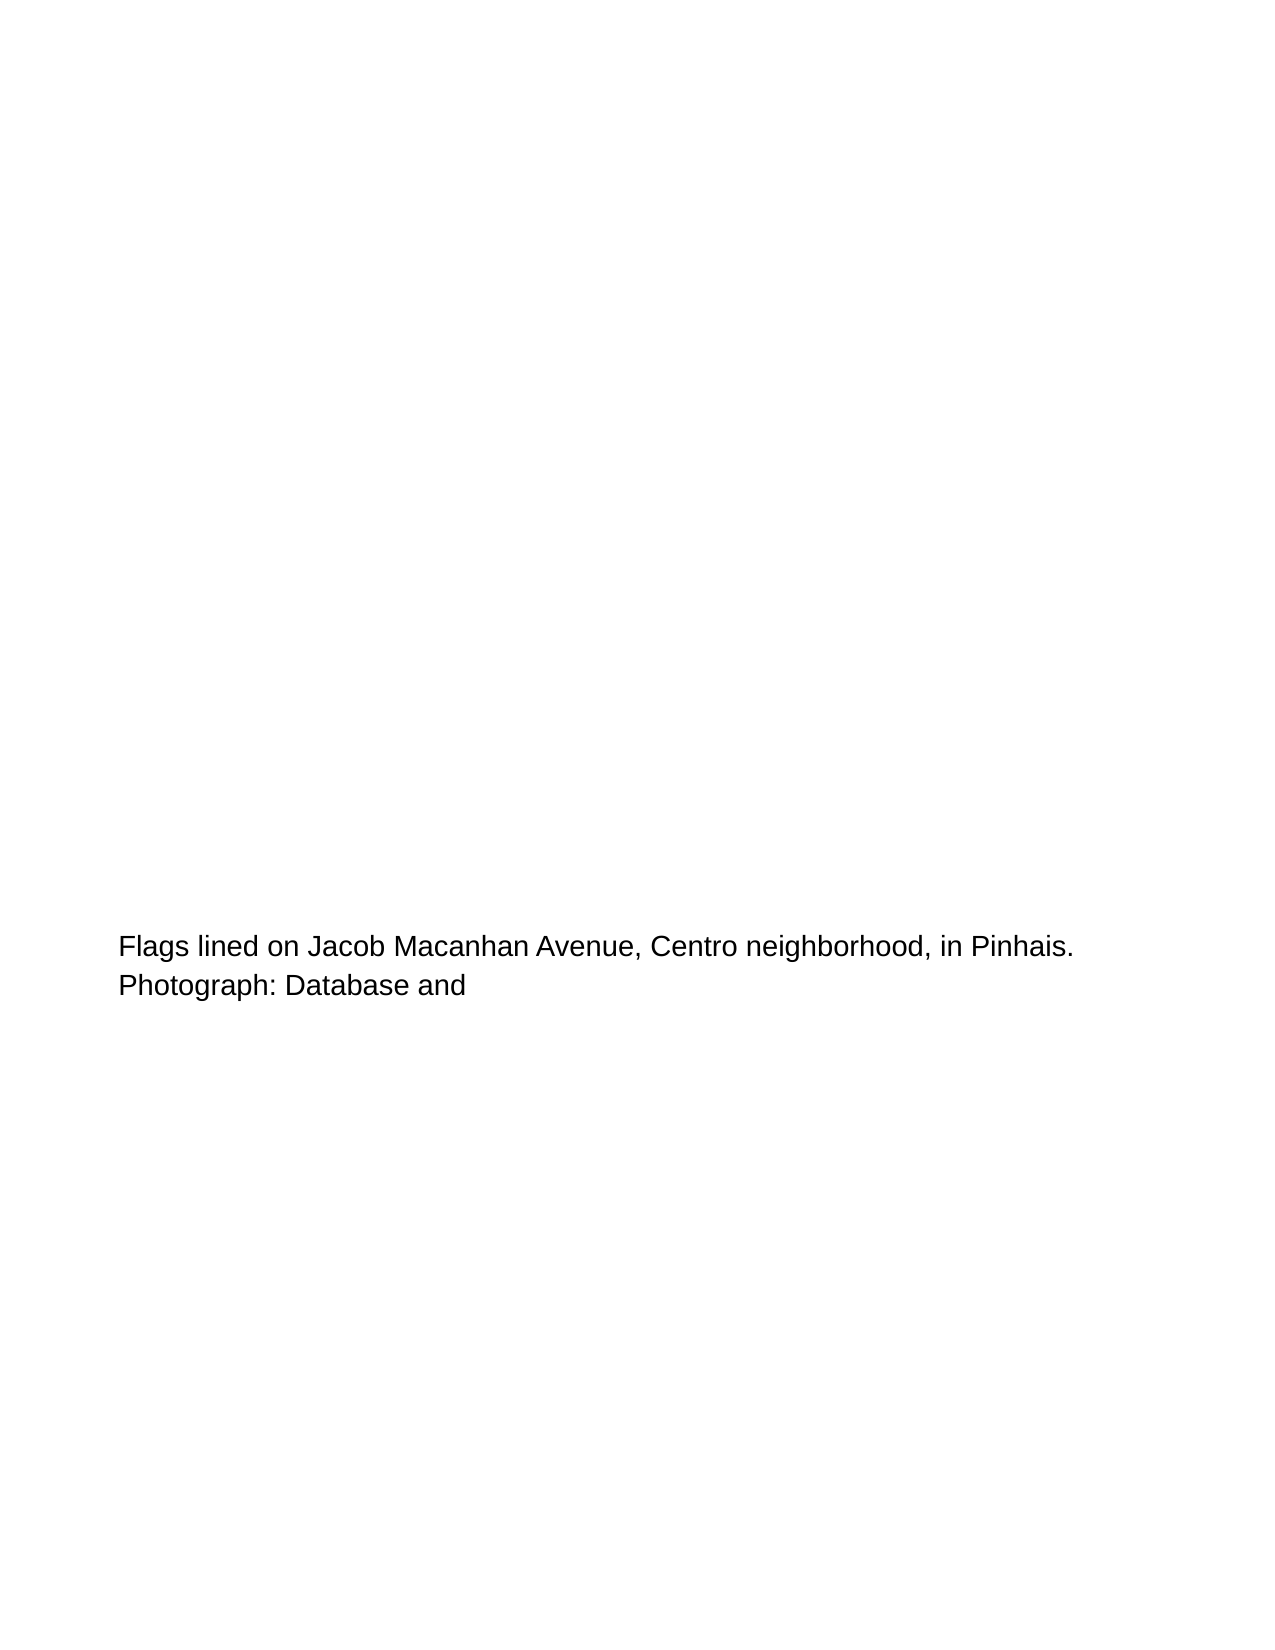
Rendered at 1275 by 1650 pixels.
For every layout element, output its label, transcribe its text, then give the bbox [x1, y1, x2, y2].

text Flags lined on Jacob Macanhan Avenue, Centro neighborhood, in Pinhais. Photograph: Database and [118, 118, 1157, 1001]
